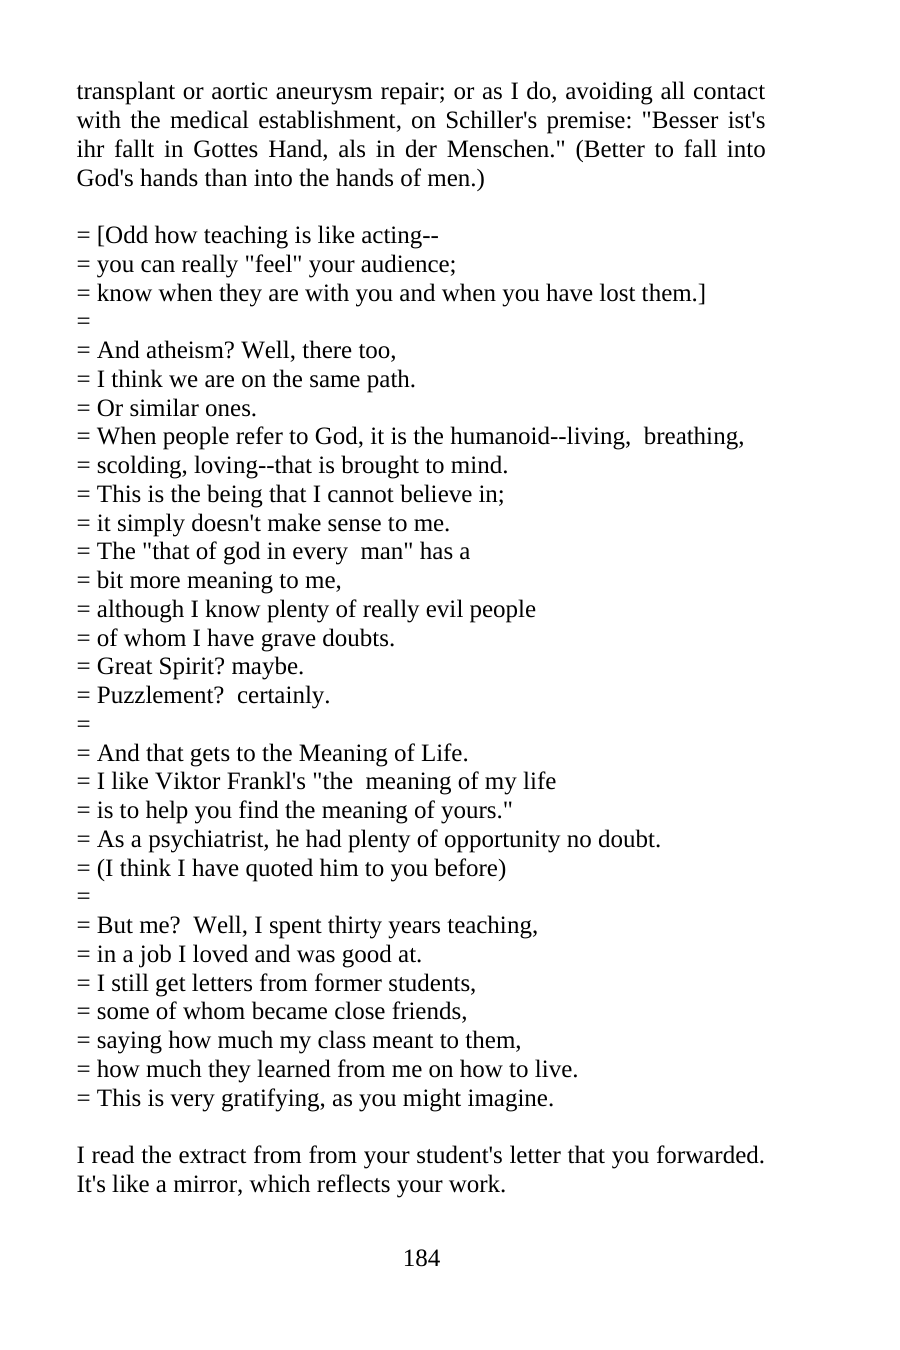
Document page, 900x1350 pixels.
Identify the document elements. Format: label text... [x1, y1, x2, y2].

text = This is the being that I cannot believe in; [76, 479, 766, 508]
text transplant or aortic aneurysm repair; or as I do, avoiding all contact with the medical establishment, on Schiller's premise: "Besser ist's ihr fallt in Gottes Hand, als in der Menschen." (Better to fall into God's hands than into the hands of men.) [76, 76, 766, 191]
text = bit more meaning to me, [76, 565, 766, 594]
text = you can really "feel" your audience; [76, 249, 766, 278]
text = [76, 881, 766, 910]
text = of whom I have grave doubts. [76, 623, 766, 651]
text = some of whom became close friends, [76, 996, 766, 1025]
text = I think we are on the same path. [76, 364, 766, 393]
text = it simply doesn't make sense to me. [76, 508, 766, 536]
text = is to help you find the meaning of yours." [76, 795, 766, 824]
text = how much they learned from me on how to live. [76, 1054, 766, 1083]
text = And atheism? Well, there too, [76, 335, 766, 364]
text = in a job I loved and was good at. [76, 939, 766, 968]
text = Great Spirit? maybe. [76, 651, 766, 680]
text = I still get letters from former students, [76, 968, 766, 996]
text = But me? Well, I spent thirty years teaching, [76, 910, 766, 939]
text = saying how much my class meant to them, [76, 1025, 766, 1054]
text = although I know plenty of really evil people [76, 594, 766, 623]
text = [76, 306, 766, 335]
text = The "that of god in every man" has a [76, 536, 766, 565]
text = When people refer to God, it is the humanoid--living, breathing, [76, 421, 766, 450]
text = [Odd how teaching is like acting-- [76, 220, 766, 249]
text = Or similar ones. [76, 393, 766, 421]
text = And that gets to the Meaning of Life. [76, 738, 766, 766]
text = know when they are with you and when you have lost them.] [76, 278, 766, 306]
text = I like Viktor Frankl's "the meaning of my life [76, 766, 766, 795]
text = (I think I have quoted him to you before) [76, 853, 766, 881]
text = Puzzlement? certainly. [76, 680, 766, 709]
text = [76, 709, 766, 738]
text = As a psychiatrist, he had plenty of opportunity no doubt. [76, 824, 766, 853]
text = This is very gratifying, as you might imagine. [76, 1083, 766, 1111]
text I read the extract from from your student's letter that you forwarded. It's like a mirror, which reflects your work. [76, 1140, 766, 1198]
text = scolding, loving--that is brought to mind. [76, 450, 766, 479]
